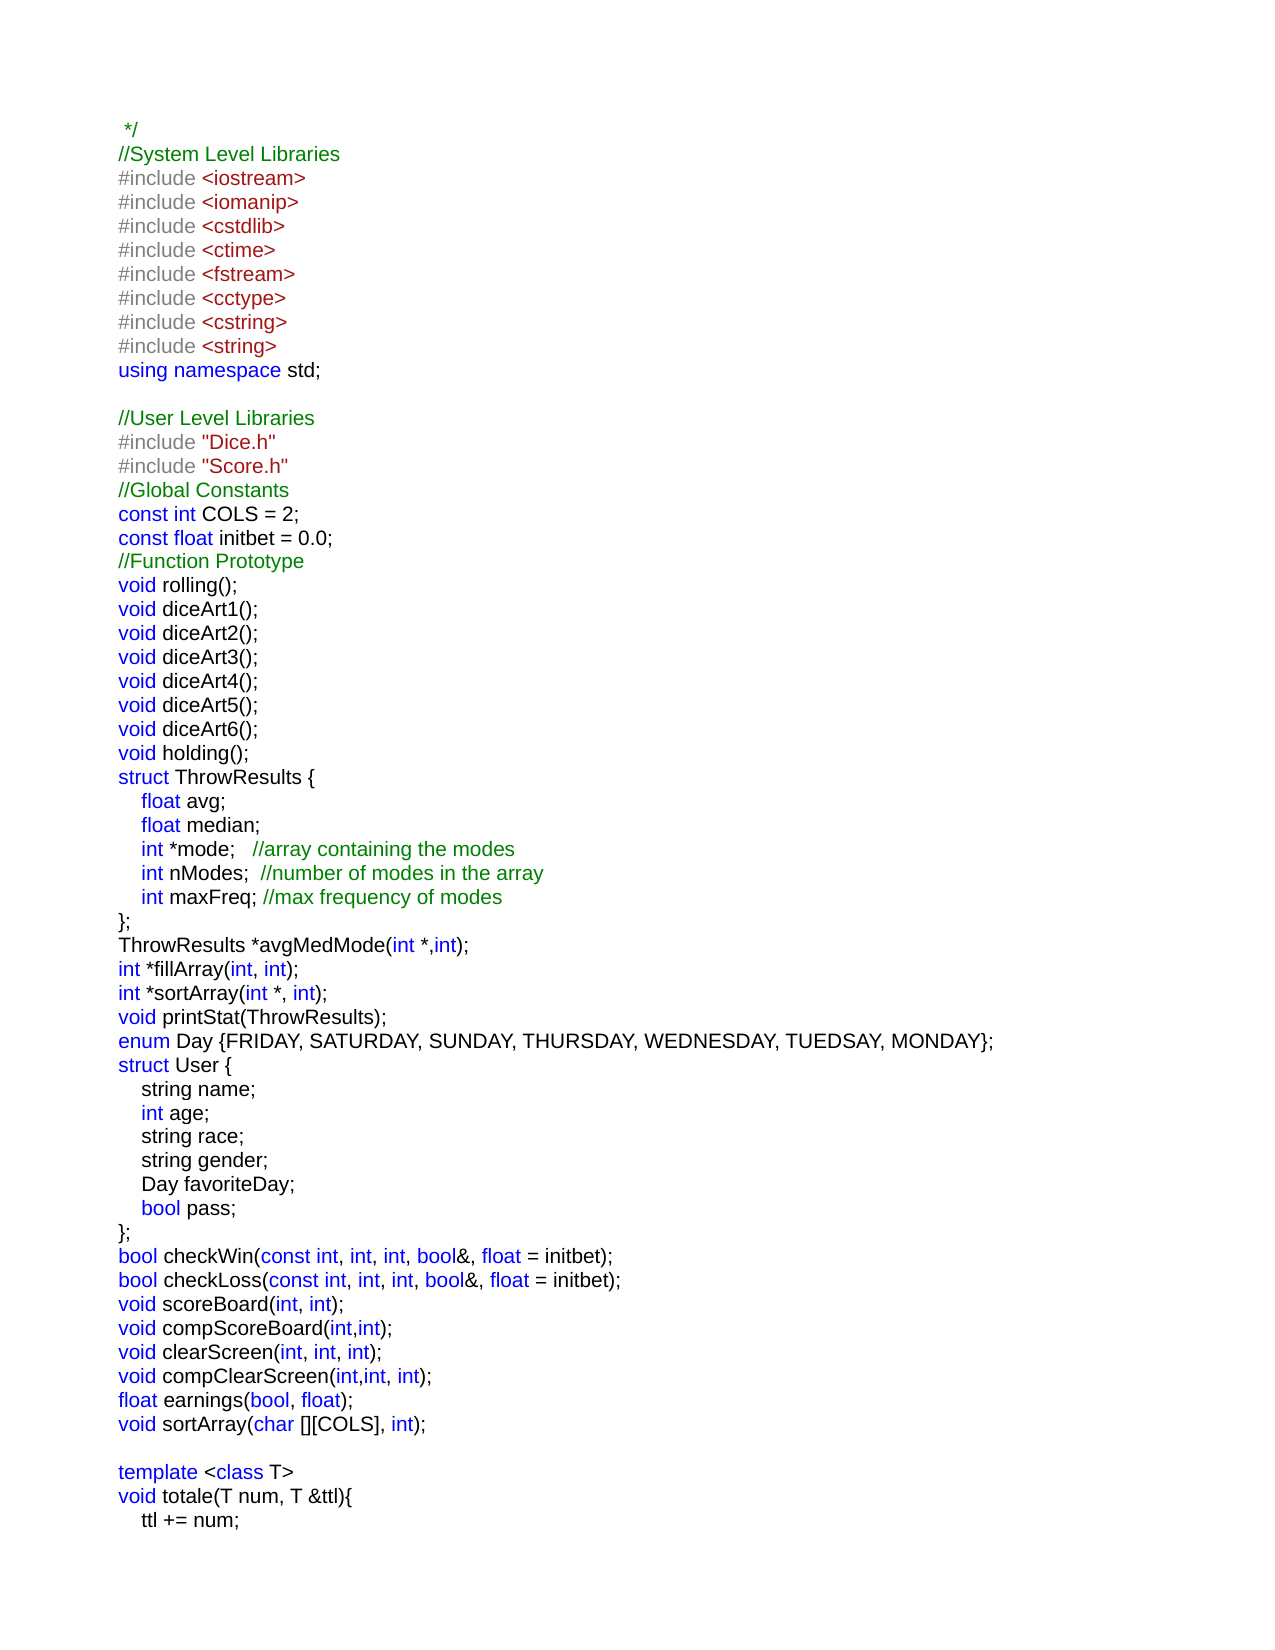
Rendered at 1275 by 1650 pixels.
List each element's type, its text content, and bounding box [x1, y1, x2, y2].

text template <class T> [118, 1460, 1157, 1484]
text void compClearScreen(int,int, int); [118, 1364, 1157, 1388]
text void printStat(ThrowResults); [118, 1004, 1157, 1028]
text #include <ctime> [118, 238, 1157, 262]
text float earnings(bool, float); [118, 1388, 1157, 1412]
text //Function Prototype [118, 549, 1157, 573]
text void totale(T num, T &ttl){ [118, 1484, 1157, 1508]
text Day favoriteDay; [118, 1172, 1157, 1196]
text void diceArt4(); [118, 669, 1157, 693]
text */ [118, 118, 1157, 142]
text float avg; [118, 789, 1157, 813]
text const int COLS = 2; [118, 501, 1157, 525]
text #include <cctype> [118, 286, 1157, 310]
text void sortArray(char [][COLS], int); [118, 1412, 1157, 1436]
text void clearScreen(int, int, int); [118, 1340, 1157, 1364]
text }; [118, 1220, 1157, 1244]
text using namespace std; [118, 358, 1157, 382]
text string gender; [118, 1148, 1157, 1172]
text string name; [118, 1076, 1157, 1100]
text int *sortArray(int *, int); [118, 981, 1157, 1004]
text int *mode; //array containing the modes [118, 837, 1157, 861]
text //System Level Libraries [118, 142, 1157, 166]
text //User Level Libraries [118, 406, 1157, 429]
text #include <cstring> [118, 310, 1157, 334]
text int age; [118, 1100, 1157, 1124]
text #include <iostream> [118, 166, 1157, 190]
text #include "Score.h" [118, 453, 1157, 477]
text void holding(); [118, 741, 1157, 765]
text #include <iomanip> [118, 190, 1157, 214]
text void diceArt1(); [118, 597, 1157, 621]
text string race; [118, 1124, 1157, 1148]
text void diceArt3(); [118, 645, 1157, 669]
text int maxFreq; //max frequency of modes [118, 885, 1157, 909]
text void compScoreBoard(int,int); [118, 1316, 1157, 1340]
text ThrowResults *avgMedMode(int *,int); [118, 933, 1157, 957]
text struct User { [118, 1052, 1157, 1076]
text bool checkWin(const int, int, int, bool&, float = initbet); [118, 1244, 1157, 1268]
text void diceArt2(); [118, 621, 1157, 645]
text const float initbet = 0.0; [118, 525, 1157, 549]
text void diceArt6(); [118, 717, 1157, 741]
text ttl += num; [118, 1508, 1157, 1532]
text int *fillArray(int, int); [118, 957, 1157, 981]
text int nModes; //number of modes in the array [118, 861, 1157, 885]
text void scoreBoard(int, int); [118, 1292, 1157, 1316]
text }; [118, 909, 1157, 933]
text bool pass; [118, 1196, 1157, 1220]
text #include <cstdlib> [118, 214, 1157, 238]
text void rolling(); [118, 573, 1157, 597]
text void diceArt5(); [118, 693, 1157, 717]
text enum Day {FRIDAY, SATURDAY, SUNDAY, THURSDAY, WEDNESDAY, TUEDSAY, MONDAY}; [118, 1028, 1157, 1052]
text #include "Dice.h" [118, 429, 1157, 453]
text #include <fstream> [118, 262, 1157, 286]
text bool checkLoss(const int, int, int, bool&, float = initbet); [118, 1268, 1157, 1292]
text //Global Constants [118, 477, 1157, 501]
text struct ThrowResults { [118, 765, 1157, 789]
text #include <string> [118, 334, 1157, 358]
text float median; [118, 813, 1157, 837]
